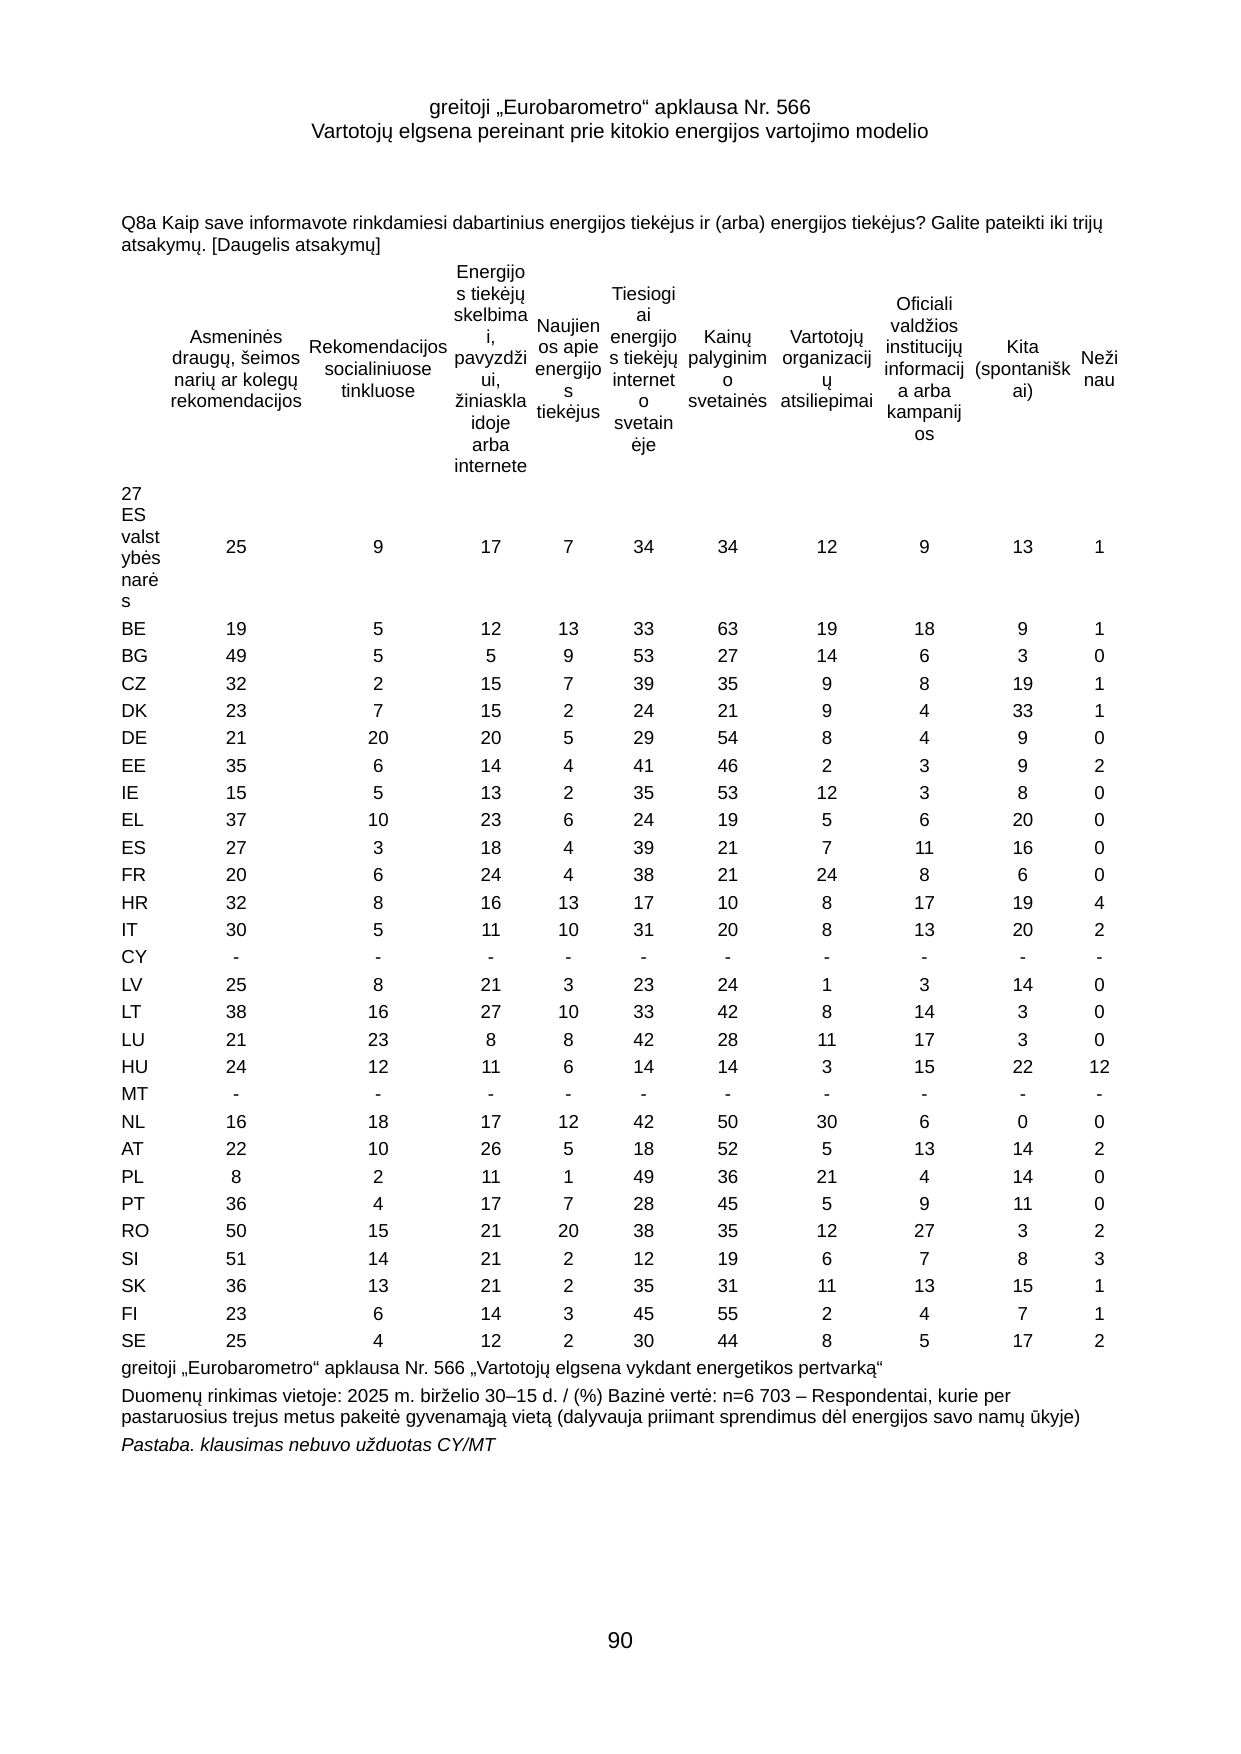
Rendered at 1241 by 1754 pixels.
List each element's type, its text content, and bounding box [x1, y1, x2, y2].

table_cell 49 [167, 642, 305, 669]
table_cell Oficiali valdžios institucijų informacija arba kampanijos [880, 258, 969, 479]
table_cell 14 [774, 642, 880, 669]
table_cell Energijos tiekėjų skelbimai, pavyzdžiui, žiniasklaidoje arba internete [451, 258, 531, 479]
table_cell 2 [531, 697, 606, 724]
table_cell 30 [167, 916, 305, 943]
table_cell 7 [969, 1300, 1076, 1327]
table_cell 6 [531, 806, 606, 834]
table_cell 17 [606, 889, 681, 916]
table_cell 2 [1076, 1135, 1122, 1162]
table_cell 8 [305, 971, 451, 998]
table_cell 3 [969, 998, 1076, 1026]
table_cell 8 [451, 1026, 531, 1053]
table_cell 10 [305, 806, 451, 834]
table_cell 23 [305, 1026, 451, 1053]
table_cell - [531, 943, 606, 971]
table_cell 16 [969, 834, 1076, 861]
table_cell - [880, 943, 969, 971]
table_cell 7 [531, 669, 606, 697]
table_cell ES [118, 834, 167, 861]
table_cell 23 [606, 971, 681, 998]
table_cell 16 [167, 1108, 305, 1135]
table_cell MT [118, 1080, 167, 1108]
table_cell - [681, 943, 774, 971]
table_cell 42 [606, 1108, 681, 1135]
table_cell CY [118, 943, 167, 971]
table_cell Nežinau [1076, 258, 1122, 479]
table_cell 8 [774, 998, 880, 1026]
table_cell 25 [167, 1327, 305, 1354]
table_cell 11 [880, 834, 969, 861]
table_cell RO [118, 1217, 167, 1245]
table_cell 54 [681, 724, 774, 752]
table_cell 2 [531, 1245, 606, 1272]
table_cell 13 [531, 615, 606, 642]
table_cell 20 [451, 724, 531, 752]
table_cell 5 [774, 806, 880, 834]
table_cell 35 [681, 1217, 774, 1245]
table_cell 19 [681, 1245, 774, 1272]
table_cell 23 [167, 697, 305, 724]
table_cell 12 [531, 1108, 606, 1135]
table_cell - [880, 1080, 969, 1108]
table_cell AT [118, 1135, 167, 1162]
table_cell 1 [1076, 697, 1122, 724]
table_cell 13 [531, 889, 606, 916]
table_cell 2 [531, 1272, 606, 1299]
table_cell 53 [681, 779, 774, 806]
table_cell 35 [681, 669, 774, 697]
table_cell 5 [305, 615, 451, 642]
table_cell 15 [451, 697, 531, 724]
table_cell 12 [1076, 1053, 1122, 1080]
table_cell Pastaba. klausimas nebuvo užduotas CY/MT [118, 1431, 1122, 1458]
table_cell 7 [774, 834, 880, 861]
table_cell 11 [451, 1163, 531, 1190]
table_cell 12 [774, 1217, 880, 1245]
table_cell 24 [167, 1053, 305, 1080]
table_cell Tiesiogiai energijos tiekėjų interneto svetainėje [606, 258, 681, 479]
table_cell EE [118, 752, 167, 779]
table_cell 6 [880, 806, 969, 834]
table_cell 3 [880, 779, 969, 806]
table_cell - [451, 1080, 531, 1108]
table_cell 32 [167, 889, 305, 916]
table_cell 5 [774, 1190, 880, 1217]
table_cell 7 [531, 479, 606, 614]
table_cell 12 [774, 779, 880, 806]
table_cell 27 [681, 642, 774, 669]
table_cell 1 [1076, 1272, 1122, 1299]
table_cell 3 [1076, 1245, 1122, 1272]
table_cell LU [118, 1026, 167, 1053]
table_cell 4 [305, 1190, 451, 1217]
table_cell DE [118, 724, 167, 752]
table_cell 11 [774, 1272, 880, 1299]
table_cell - [606, 943, 681, 971]
table_cell 8 [305, 889, 451, 916]
table_cell 6 [305, 752, 451, 779]
table_cell 21 [451, 1272, 531, 1299]
table_cell 3 [531, 971, 606, 998]
table_cell 17 [969, 1327, 1076, 1354]
table_cell FI [118, 1300, 167, 1327]
table_cell 45 [606, 1300, 681, 1327]
table_cell 33 [606, 615, 681, 642]
table_cell 12 [451, 1327, 531, 1354]
table_cell 27 ES valstybės narės [118, 479, 167, 614]
table_cell 28 [606, 1190, 681, 1217]
table_cell 12 [774, 479, 880, 614]
table_cell - [774, 943, 880, 971]
table_cell 14 [451, 752, 531, 779]
table_cell 19 [681, 806, 774, 834]
table_cell 13 [880, 1272, 969, 1299]
table_cell 36 [167, 1272, 305, 1299]
table_cell IE [118, 779, 167, 806]
table_cell SK [118, 1272, 167, 1299]
table_cell 13 [451, 779, 531, 806]
table_cell 2 [774, 752, 880, 779]
table_cell 30 [774, 1108, 880, 1135]
table_cell 11 [774, 1026, 880, 1053]
table_cell 21 [681, 834, 774, 861]
table_cell 6 [531, 1053, 606, 1080]
table_cell PT [118, 1190, 167, 1217]
table_cell 28 [681, 1026, 774, 1053]
table_cell 14 [969, 1135, 1076, 1162]
table_cell 16 [451, 889, 531, 916]
table_cell Kainų palyginimo svetainės [681, 258, 774, 479]
table_cell 6 [880, 642, 969, 669]
table_cell Vartotojų organizacijų atsiliepimai [774, 258, 880, 479]
table_cell 8 [774, 1327, 880, 1354]
table_cell 3 [969, 642, 1076, 669]
table_cell 7 [531, 1190, 606, 1217]
table_cell 10 [531, 998, 606, 1026]
table_cell 9 [880, 1190, 969, 1217]
table_cell 8 [969, 779, 1076, 806]
table_cell 13 [969, 479, 1076, 614]
table_cell 20 [305, 724, 451, 752]
table_cell 50 [167, 1217, 305, 1245]
table_cell 44 [681, 1327, 774, 1354]
table_cell 5 [880, 1327, 969, 1354]
table_cell 4 [305, 1327, 451, 1354]
table_cell 18 [305, 1108, 451, 1135]
table_header Q8a Kaip save informavote rinkdamiesi dabartinius energijos tiekėjus ir (arba) energijos tiekėjus? Galite pateikti iki trijų atsakymų. [Daugelis atsakymų] [118, 209, 1122, 258]
table_cell 53 [606, 642, 681, 669]
table_cell 39 [606, 834, 681, 861]
table_cell 0 [969, 1108, 1076, 1135]
table_cell [118, 258, 167, 479]
table_cell 2 [531, 779, 606, 806]
table_cell 14 [606, 1053, 681, 1080]
table_cell 0 [1076, 971, 1122, 998]
table_cell 23 [451, 806, 531, 834]
table_cell 17 [880, 889, 969, 916]
table_cell 0 [1076, 779, 1122, 806]
table_cell 20 [681, 916, 774, 943]
table_cell 34 [681, 479, 774, 614]
table_cell 24 [606, 697, 681, 724]
table_cell 4 [531, 861, 606, 888]
table_cell - [681, 1080, 774, 1108]
table_cell 19 [167, 615, 305, 642]
table_cell 10 [305, 1135, 451, 1162]
table_cell 11 [969, 1190, 1076, 1217]
table_cell - [606, 1080, 681, 1108]
table_cell 34 [606, 479, 681, 614]
table_cell - [1076, 943, 1122, 971]
table_cell 13 [305, 1272, 451, 1299]
table_cell 3 [969, 1026, 1076, 1053]
table_cell - [969, 1080, 1076, 1108]
table_cell 4 [880, 1300, 969, 1327]
table_cell 36 [681, 1163, 774, 1190]
table_cell - [167, 1080, 305, 1108]
table_cell 2 [1076, 916, 1122, 943]
table_cell 4 [880, 724, 969, 752]
table_cell 52 [681, 1135, 774, 1162]
table_cell 6 [305, 1300, 451, 1327]
table_cell 45 [681, 1190, 774, 1217]
table_cell 13 [880, 916, 969, 943]
table_cell 19 [774, 615, 880, 642]
table_cell 6 [880, 1108, 969, 1135]
table_cell 4 [531, 834, 606, 861]
table_cell LV [118, 971, 167, 998]
table_cell 55 [681, 1300, 774, 1327]
table_cell 38 [606, 1217, 681, 1245]
table_cell 9 [305, 479, 451, 614]
table_cell DK [118, 697, 167, 724]
table_cell 14 [969, 1163, 1076, 1190]
table_cell 24 [451, 861, 531, 888]
table_cell 12 [606, 1245, 681, 1272]
table_cell 1 [1076, 479, 1122, 614]
table_cell 42 [681, 998, 774, 1026]
table_cell 9 [969, 615, 1076, 642]
table_cell 2 [531, 1327, 606, 1354]
table_cell 49 [606, 1163, 681, 1190]
table_cell 18 [451, 834, 531, 861]
table_cell 31 [681, 1272, 774, 1299]
table_cell 4 [880, 1163, 969, 1190]
table_cell 15 [969, 1272, 1076, 1299]
table_cell 2 [1076, 1217, 1122, 1245]
table_cell 6 [774, 1245, 880, 1272]
table_cell 1 [1076, 669, 1122, 697]
table_cell 17 [451, 1108, 531, 1135]
table_cell 35 [167, 752, 305, 779]
table_cell 15 [167, 779, 305, 806]
table_cell HU [118, 1053, 167, 1080]
table_cell 24 [774, 861, 880, 888]
table_cell 0 [1076, 724, 1122, 752]
table_cell 22 [167, 1135, 305, 1162]
table_cell 9 [880, 479, 969, 614]
table_cell 21 [451, 1245, 531, 1272]
table_cell 8 [969, 1245, 1076, 1272]
table_cell 42 [606, 1026, 681, 1053]
table_cell 0 [1076, 642, 1122, 669]
table_cell 17 [451, 479, 531, 614]
table_cell 4 [880, 697, 969, 724]
table_cell 0 [1076, 1108, 1122, 1135]
table_cell 12 [451, 615, 531, 642]
table_cell 0 [1076, 806, 1122, 834]
table_cell 14 [305, 1245, 451, 1272]
table_cell CZ [118, 669, 167, 697]
table_cell 17 [880, 1026, 969, 1053]
table_cell 29 [606, 724, 681, 752]
table_cell 9 [969, 724, 1076, 752]
table_cell 16 [305, 998, 451, 1026]
table_cell 38 [606, 861, 681, 888]
table_cell 8 [774, 724, 880, 752]
table_cell 4 [531, 752, 606, 779]
table_cell - [531, 1080, 606, 1108]
table_cell HR [118, 889, 167, 916]
table_cell 8 [531, 1026, 606, 1053]
table_cell 3 [880, 752, 969, 779]
table_cell 21 [681, 697, 774, 724]
table_cell BE [118, 615, 167, 642]
table_cell 19 [969, 669, 1076, 697]
table_cell 6 [969, 861, 1076, 888]
table_cell 8 [167, 1163, 305, 1190]
table_cell 5 [531, 724, 606, 752]
table_cell SE [118, 1327, 167, 1354]
table_cell - [451, 943, 531, 971]
table_cell 37 [167, 806, 305, 834]
table_cell 3 [880, 971, 969, 998]
table_cell 12 [305, 1053, 451, 1080]
table_cell 3 [774, 1053, 880, 1080]
table_cell 31 [606, 916, 681, 943]
table_cell 3 [531, 1300, 606, 1327]
table_cell 0 [1076, 1163, 1122, 1190]
table_cell 25 [167, 479, 305, 614]
table_cell PL [118, 1163, 167, 1190]
table_cell Naujienos apie energijos tiekėjus [531, 258, 606, 479]
table_cell 3 [969, 1217, 1076, 1245]
table_cell 2 [1076, 1327, 1122, 1354]
table_cell 35 [606, 1272, 681, 1299]
table_cell 3 [305, 834, 451, 861]
table_cell 21 [451, 971, 531, 998]
table_cell 2 [305, 669, 451, 697]
table_cell 4 [1076, 889, 1122, 916]
table_cell 50 [681, 1108, 774, 1135]
table_cell 0 [1076, 998, 1122, 1026]
table_cell 51 [167, 1245, 305, 1272]
table_cell 21 [451, 1217, 531, 1245]
table_cell 18 [606, 1135, 681, 1162]
table_cell 11 [451, 1053, 531, 1080]
table_cell Asmeninės draugų, šeimos narių ar kolegų rekomendacijos [167, 258, 305, 479]
table_cell - [167, 943, 305, 971]
table_cell 5 [305, 642, 451, 669]
table_cell 36 [167, 1190, 305, 1217]
table_cell 21 [167, 1026, 305, 1053]
table_cell 8 [774, 916, 880, 943]
table_cell 26 [451, 1135, 531, 1162]
table_cell 14 [451, 1300, 531, 1327]
table_cell 21 [681, 861, 774, 888]
table_cell 5 [451, 642, 531, 669]
table_cell 24 [681, 971, 774, 998]
table_cell IT [118, 916, 167, 943]
table_cell 2 [305, 1163, 451, 1190]
table_cell 5 [531, 1135, 606, 1162]
table_cell 0 [1076, 861, 1122, 888]
table_cell - [305, 943, 451, 971]
table_cell 9 [969, 752, 1076, 779]
table_cell 10 [531, 916, 606, 943]
table_cell 24 [606, 806, 681, 834]
table_cell 2 [774, 1300, 880, 1327]
table_cell 46 [681, 752, 774, 779]
table_cell FR [118, 861, 167, 888]
table_cell 1 [1076, 1300, 1122, 1327]
table_cell 30 [606, 1327, 681, 1354]
table_cell 25 [167, 971, 305, 998]
table_cell 19 [969, 889, 1076, 916]
table_cell 27 [451, 998, 531, 1026]
table_cell 18 [880, 615, 969, 642]
table_cell BG [118, 642, 167, 669]
table_cell 5 [305, 779, 451, 806]
table_cell Kita (spontaniškai) [969, 258, 1076, 479]
table_cell - [969, 943, 1076, 971]
table_cell - [305, 1080, 451, 1108]
table_cell 27 [880, 1217, 969, 1245]
table_cell 5 [774, 1135, 880, 1162]
table_cell 2 [1076, 752, 1122, 779]
table_cell 7 [305, 697, 451, 724]
table_cell Rekomendacijos socialiniuose tinkluose [305, 258, 451, 479]
table_cell 41 [606, 752, 681, 779]
table_cell 17 [451, 1190, 531, 1217]
table_cell 14 [681, 1053, 774, 1080]
table_cell 20 [969, 806, 1076, 834]
table_cell 0 [1076, 834, 1122, 861]
table_cell 9 [531, 642, 606, 669]
table_cell 13 [880, 1135, 969, 1162]
table_cell 11 [451, 916, 531, 943]
table_cell 0 [1076, 1190, 1122, 1217]
table_cell 63 [681, 615, 774, 642]
table_cell 7 [880, 1245, 969, 1272]
table_cell 33 [606, 998, 681, 1026]
table_cell 8 [774, 889, 880, 916]
table_cell 20 [531, 1217, 606, 1245]
table_cell 14 [880, 998, 969, 1026]
table_cell 14 [969, 971, 1076, 998]
table_cell EL [118, 806, 167, 834]
table_cell 1 [1076, 615, 1122, 642]
table_cell 35 [606, 779, 681, 806]
table_cell 0 [1076, 1026, 1122, 1053]
table_cell - [774, 1080, 880, 1108]
table_cell 15 [305, 1217, 451, 1245]
table_cell 33 [969, 697, 1076, 724]
table_cell 8 [880, 669, 969, 697]
table_cell 27 [167, 834, 305, 861]
table_cell 21 [167, 724, 305, 752]
table_cell - [1076, 1080, 1122, 1108]
table_cell 15 [451, 669, 531, 697]
table_cell 23 [167, 1300, 305, 1327]
table_cell 38 [167, 998, 305, 1026]
table_cell 15 [880, 1053, 969, 1080]
table_cell 1 [531, 1163, 606, 1190]
table_cell 6 [305, 861, 451, 888]
table_cell 32 [167, 669, 305, 697]
table_cell 10 [681, 889, 774, 916]
table_cell 5 [305, 916, 451, 943]
table_cell greitoji „Eurobarometro“ apklausa Nr. 566 „Vartotojų elgsena vykdant energetikos pertvarką“ [118, 1354, 1122, 1382]
table_cell 8 [880, 861, 969, 888]
table_cell 20 [969, 916, 1076, 943]
table_cell 21 [774, 1163, 880, 1190]
table_cell 9 [774, 669, 880, 697]
table_cell 22 [969, 1053, 1076, 1080]
table_cell LT [118, 998, 167, 1026]
table_cell 1 [774, 971, 880, 998]
table_cell 20 [167, 861, 305, 888]
table_cell SI [118, 1245, 167, 1272]
table_cell 39 [606, 669, 681, 697]
table_cell Duomenų rinkimas vietoje: 2025 m. birželio 30–15 d. / (%) Bazinė vertė: n=6 703 – Respondentai, kurie per pastaruosius trejus metus pakeitė gyvenamąją vietą (dalyvauja priimant sprendimus dėl energijos savo namų ūkyje) [118, 1382, 1122, 1431]
table_cell 9 [774, 697, 880, 724]
table_cell NL [118, 1108, 167, 1135]
